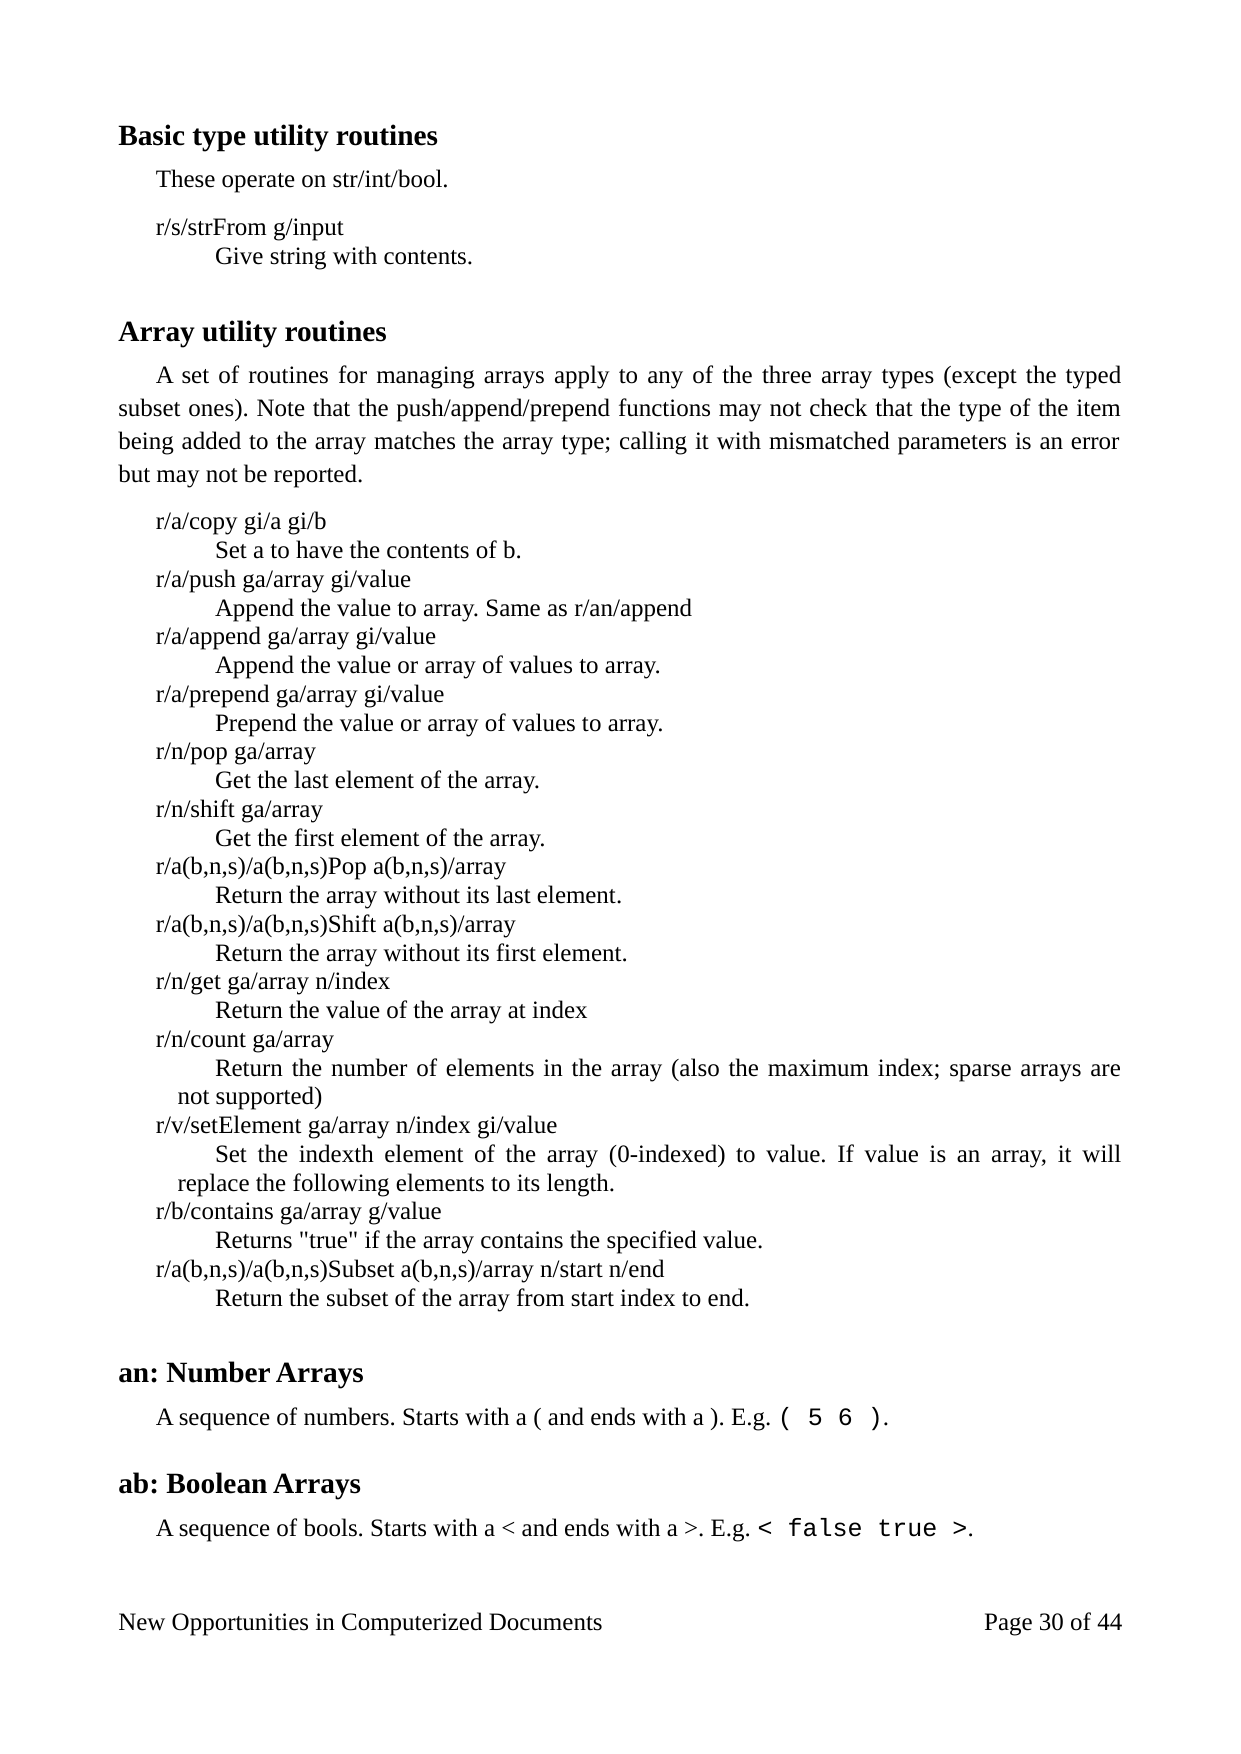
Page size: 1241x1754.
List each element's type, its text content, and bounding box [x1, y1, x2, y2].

list Return the value of the array at index [177, 995, 1122, 1024]
list Append the value or array of values to array. [177, 650, 1122, 679]
subtitle r/a/append ga/array gi/value [118, 621, 1122, 650]
list Give string with contents. [177, 241, 1122, 269]
list Return the array without its first element. [177, 938, 1122, 966]
subtitle r/s/strFrom g/input [118, 212, 1122, 241]
subtitle r/b/contains ga/array g/value [118, 1196, 1122, 1225]
list Returns "true" if the array contains the specified value. [177, 1225, 1122, 1254]
text A set of routines for managing arrays apply to any of the three array types (except the typed subset ones). Note that the push/append/prepend functions may not check that the type of the item being added to the array matches the array type; calling it with mismatched parameters is an error but may not be reported. [118, 360, 1122, 488]
subtitle r/v/setElement ga/array n/index gi/value [118, 1110, 1122, 1139]
subtitle r/a/push ga/array gi/value [118, 564, 1122, 593]
subtitle r/n/get ga/array n/index [118, 966, 1122, 995]
list Get the first element of the array. [177, 823, 1122, 851]
subtitle r/a/prepend ga/array gi/value [118, 679, 1122, 708]
subtitle Basic type utility routines [118, 118, 1122, 152]
list Get the last element of the array. [177, 765, 1122, 794]
subtitle Array utility routines [118, 313, 1122, 347]
text A sequence of bools. Starts with a < and ends with a >. E.g. < false true >. [118, 1513, 1122, 1543]
list Return the number of elements in the array (also the maximum index; sparse arrays are not supported) [177, 1053, 1122, 1110]
subtitle an: Number Arrays [118, 1356, 1122, 1389]
subtitle r/n/pop ga/array [118, 736, 1122, 765]
subtitle r/n/shift ga/array [118, 794, 1122, 823]
subtitle r/n/count ga/array [118, 1024, 1122, 1053]
subtitle ab: Boolean Arrays [118, 1466, 1122, 1500]
list Set the indexth element of the array (0-indexed) to value. If value is an array, it will replace the following elements to its length. [177, 1139, 1122, 1196]
list Set a to have the contents of b. [177, 535, 1122, 564]
text These operate on str/int/bool. [118, 164, 1122, 193]
subtitle r/a(b,n,s)/a(b,n,s)Shift a(b,n,s)/array [118, 909, 1122, 938]
list Prepend the value or array of values to array. [177, 708, 1122, 736]
list Return the array without its last element. [177, 880, 1122, 909]
subtitle r/a(b,n,s)/a(b,n,s)Subset a(b,n,s)/array n/start n/end [118, 1254, 1122, 1283]
subtitle r/a/copy gi/a gi/b [118, 506, 1122, 535]
subtitle r/a(b,n,s)/a(b,n,s)Pop a(b,n,s)/array [118, 851, 1122, 880]
list Return the subset of the array from start index to end. [177, 1283, 1122, 1311]
list Append the value to array. Same as r/an/append [177, 593, 1122, 621]
text A sequence of numbers. Starts with a ( and ends with a ). E.g. ( 5 6 ). [118, 1402, 1122, 1433]
